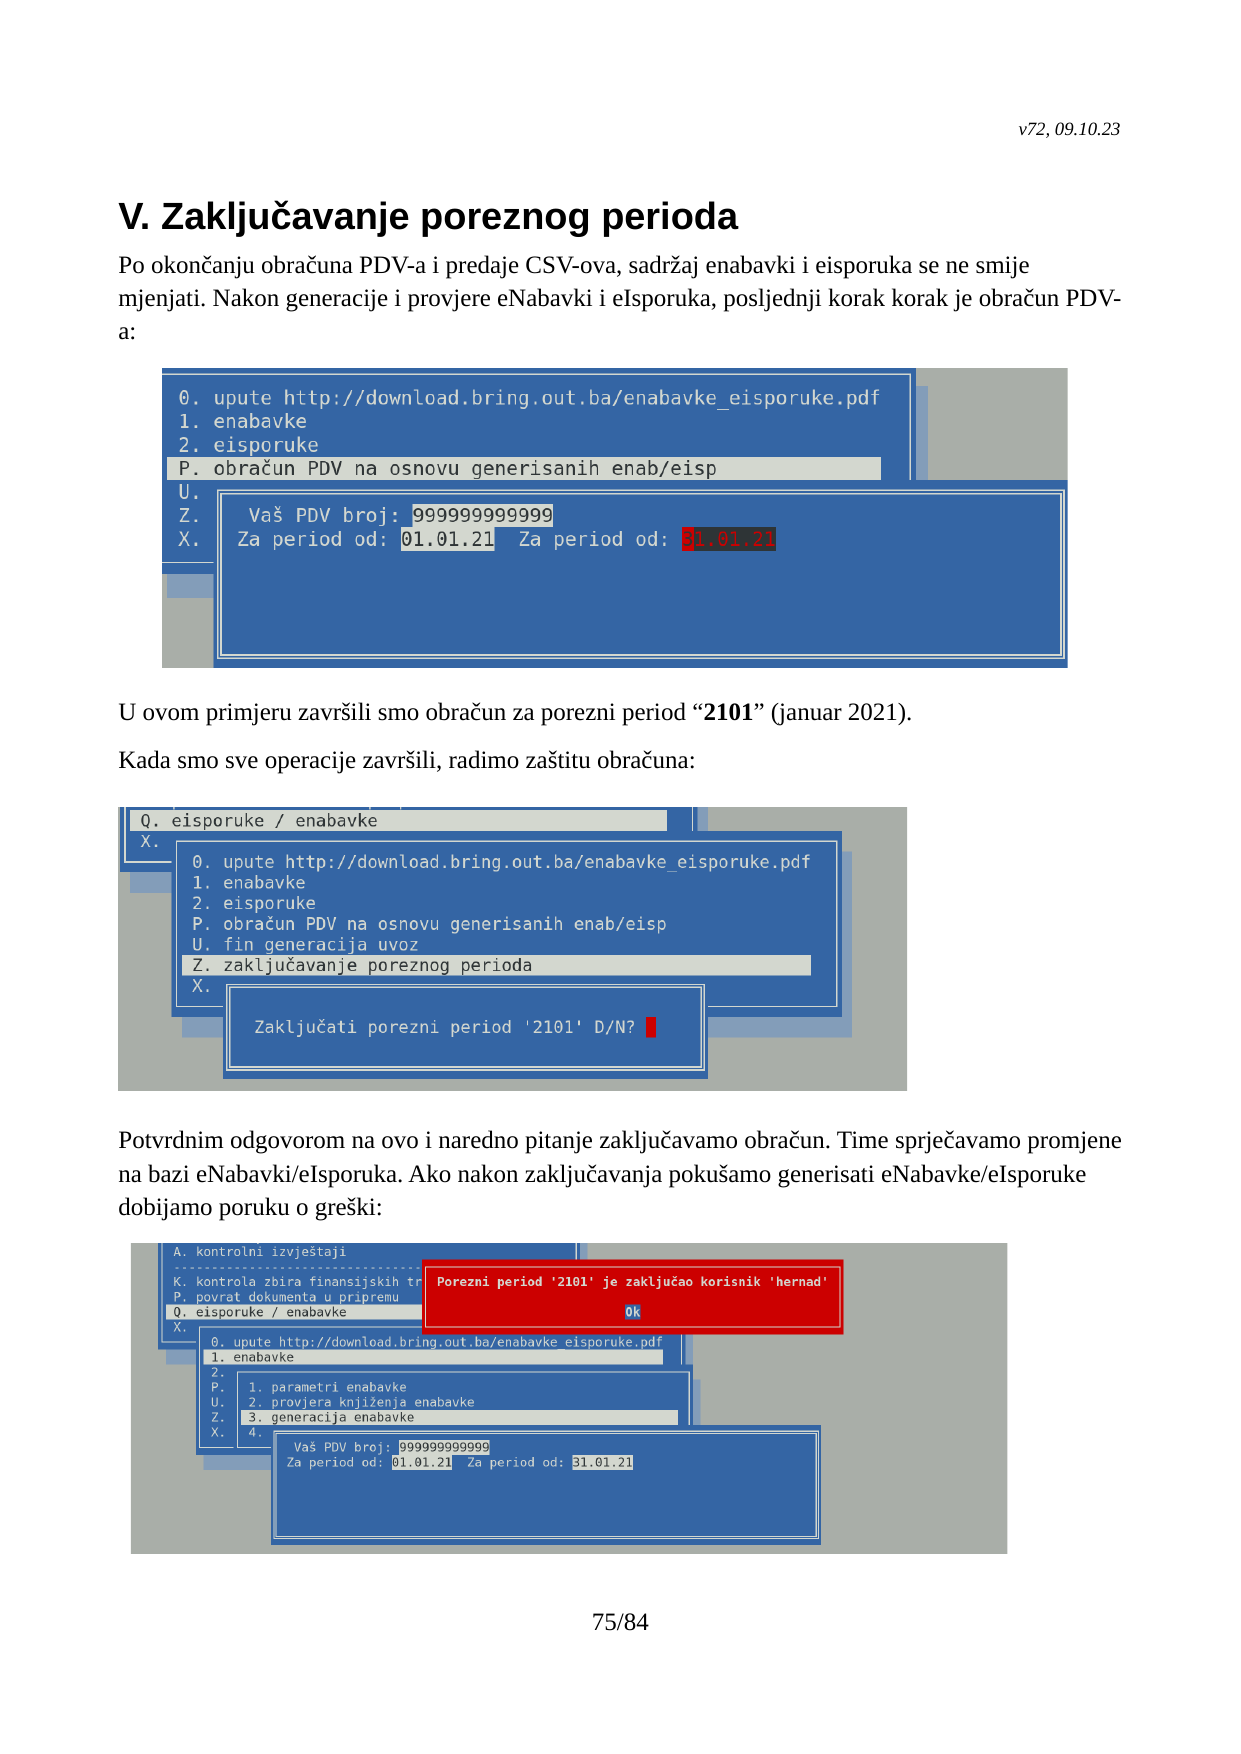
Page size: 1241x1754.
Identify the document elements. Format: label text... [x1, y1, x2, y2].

subtitle Po okončanju obračuna PDV-a i predaje CSV-ova, sadržaj enabavki i eisporuka se ne smije mjenjati. Nakon generacije i provjere eNabavki i eIsporuka, posljednji korak korak je obračun PDV-a: [118, 250, 1122, 345]
subtitle V. Zaključavanje poreznog perioda [118, 194, 1122, 238]
subtitle Potvrdnim odgovorom na ovo i naredno pitanje zaključavamo obračun. Time sprječavamo promjene na bazi eNabavki/eIsporuka. Ako nakon zaključavanja pokušamo generisati eNabavke/eIsporuke dobijamo poruku o greški: [118, 1126, 1122, 1220]
subtitle Kada smo sve operacije završili, radimo zaštitu obračuna: [118, 745, 1122, 773]
subtitle U ovom primjeru završili smo obračun za porezni period “2101” (januar 2021). [118, 697, 1122, 726]
picture [118, 807, 908, 1091]
picture [130, 1243, 1008, 1554]
picture [162, 368, 1068, 668]
